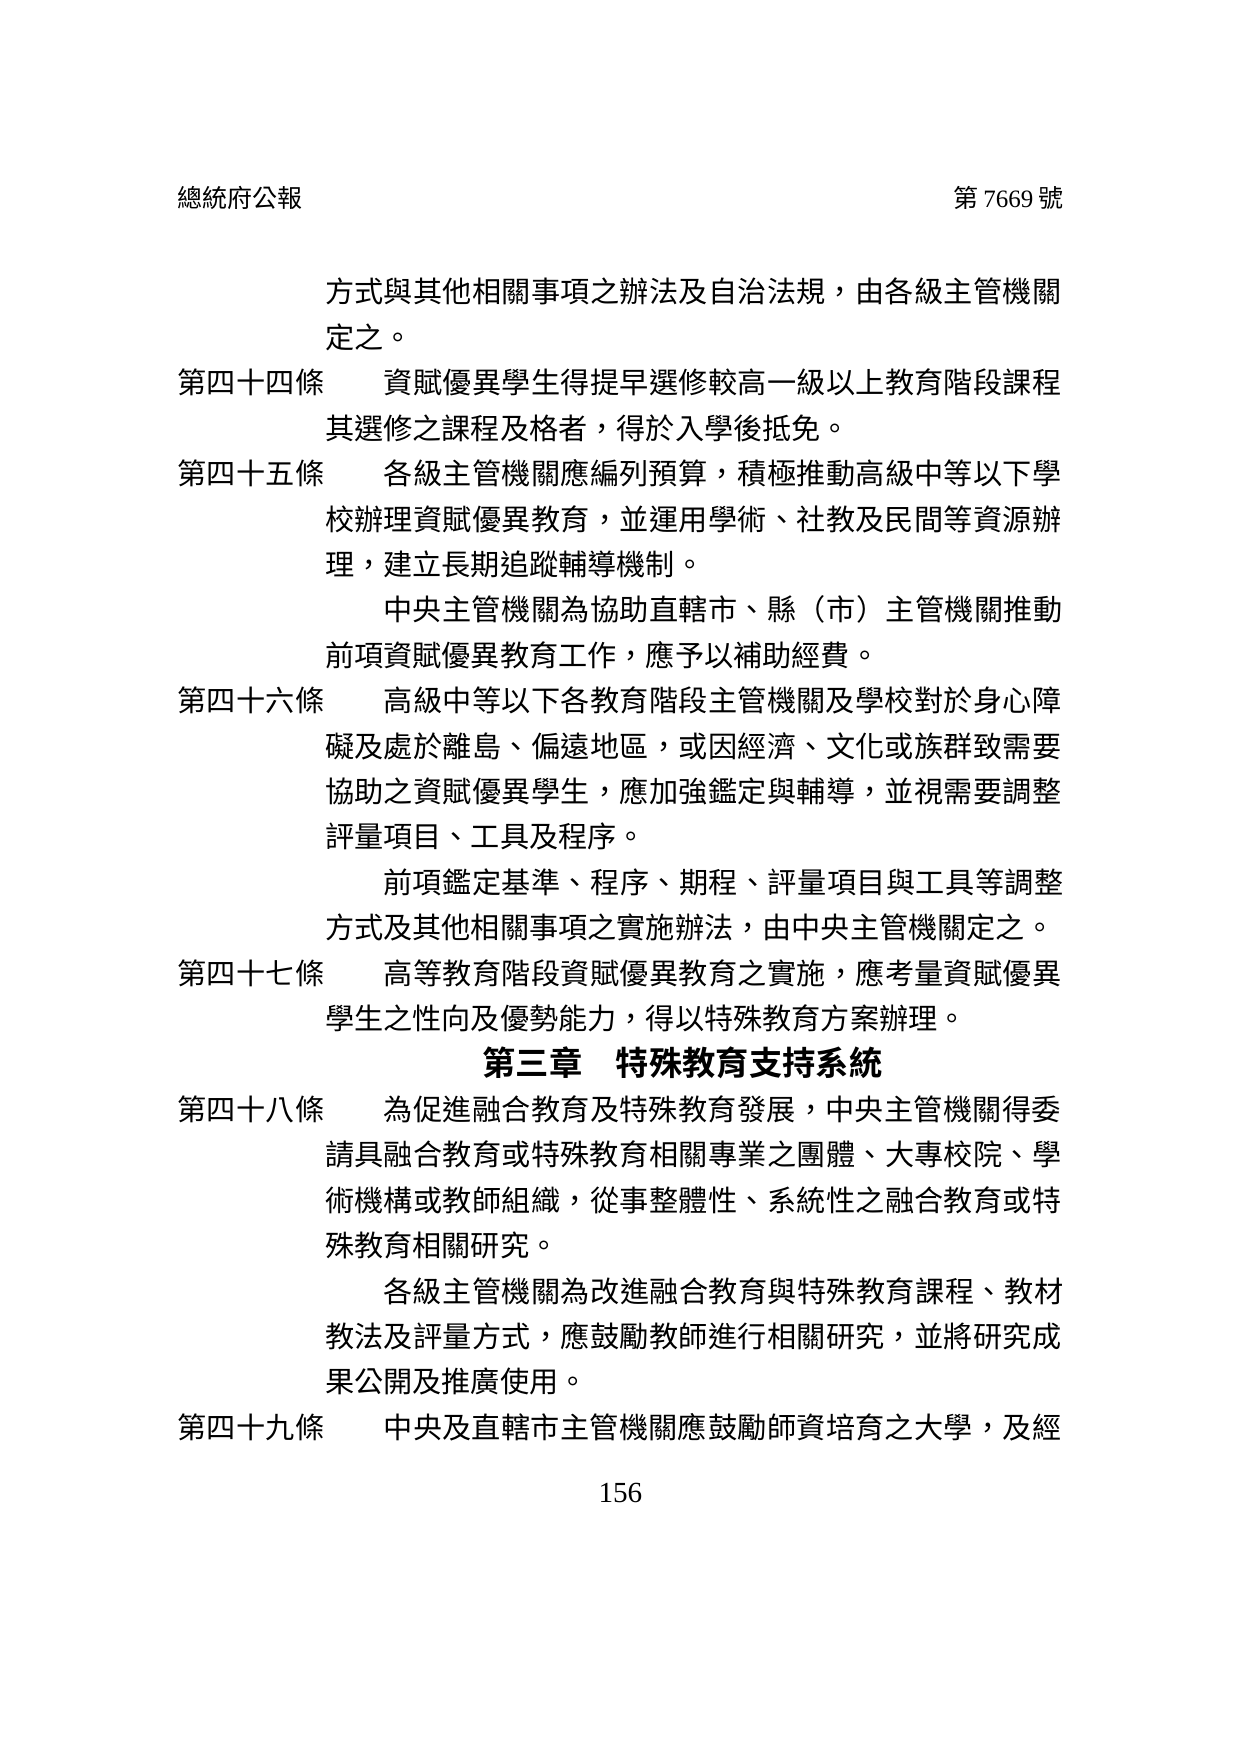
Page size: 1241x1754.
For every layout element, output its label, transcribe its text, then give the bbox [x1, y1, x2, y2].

text 第三章 特殊教育支持系統 [482, 1039, 1063, 1084]
text 中央主管機關為協助直轄市、縣（市）主管機關推動前項資賦優異教育工作，應予以補助經費。 [325, 584, 1063, 675]
text 各級主管機關為改進融合教育與特殊教育課程、教材教法及評量方式，應鼓勵教師進行相關研究，並將研究成果公開及推廣使用。 [325, 1266, 1063, 1402]
text 第四十六條 高級中等以下各教育階段主管機關及學校對於身心障礙及處於離島、偏遠地區，或因經濟、文化或族群致需要協助之資賦優異學生，應加強鑑定與輔導，並視需要調整評量項目、工具及程序。 [177, 675, 1063, 857]
text 第四十五條 各級主管機關應編列預算，積極推動高級中等以下學校辦理資賦優異教育，並運用學術、社教及民間等資源辦理，建立長期追蹤輔導機制。 [177, 448, 1063, 584]
text 方式與其他相關事項之辦法及自治法規，由各級主管機關定之。 [325, 266, 1063, 357]
text 第四十八條 為促進融合教育及特殊教育發展，中央主管機關得委請具融合教育或特殊教育相關專業之團體、大專校院、學術機構或教師組織，從事整體性、系統性之融合教育或特殊教育相關研究。 [177, 1084, 1063, 1266]
text 第四十七條 高等教育階段資賦優異教育之實施，應考量資賦優異學生之性向及優勢能力，得以特殊教育方案辦理。 [177, 948, 1063, 1039]
text 第四十九條 中央及直轄市主管機關應鼓勵師資培育之大學，及經 [177, 1402, 1063, 1447]
text 第四十四條 資賦優異學生得提早選修較高一級以上教育階段課程，其選修之課程及格者，得於入學後抵免。 [177, 357, 1063, 448]
text 前項鑑定基準、程序、期程、評量項目與工具等調整方式及其他相關事項之實施辦法，由中央主管機關定之。 [325, 857, 1063, 948]
